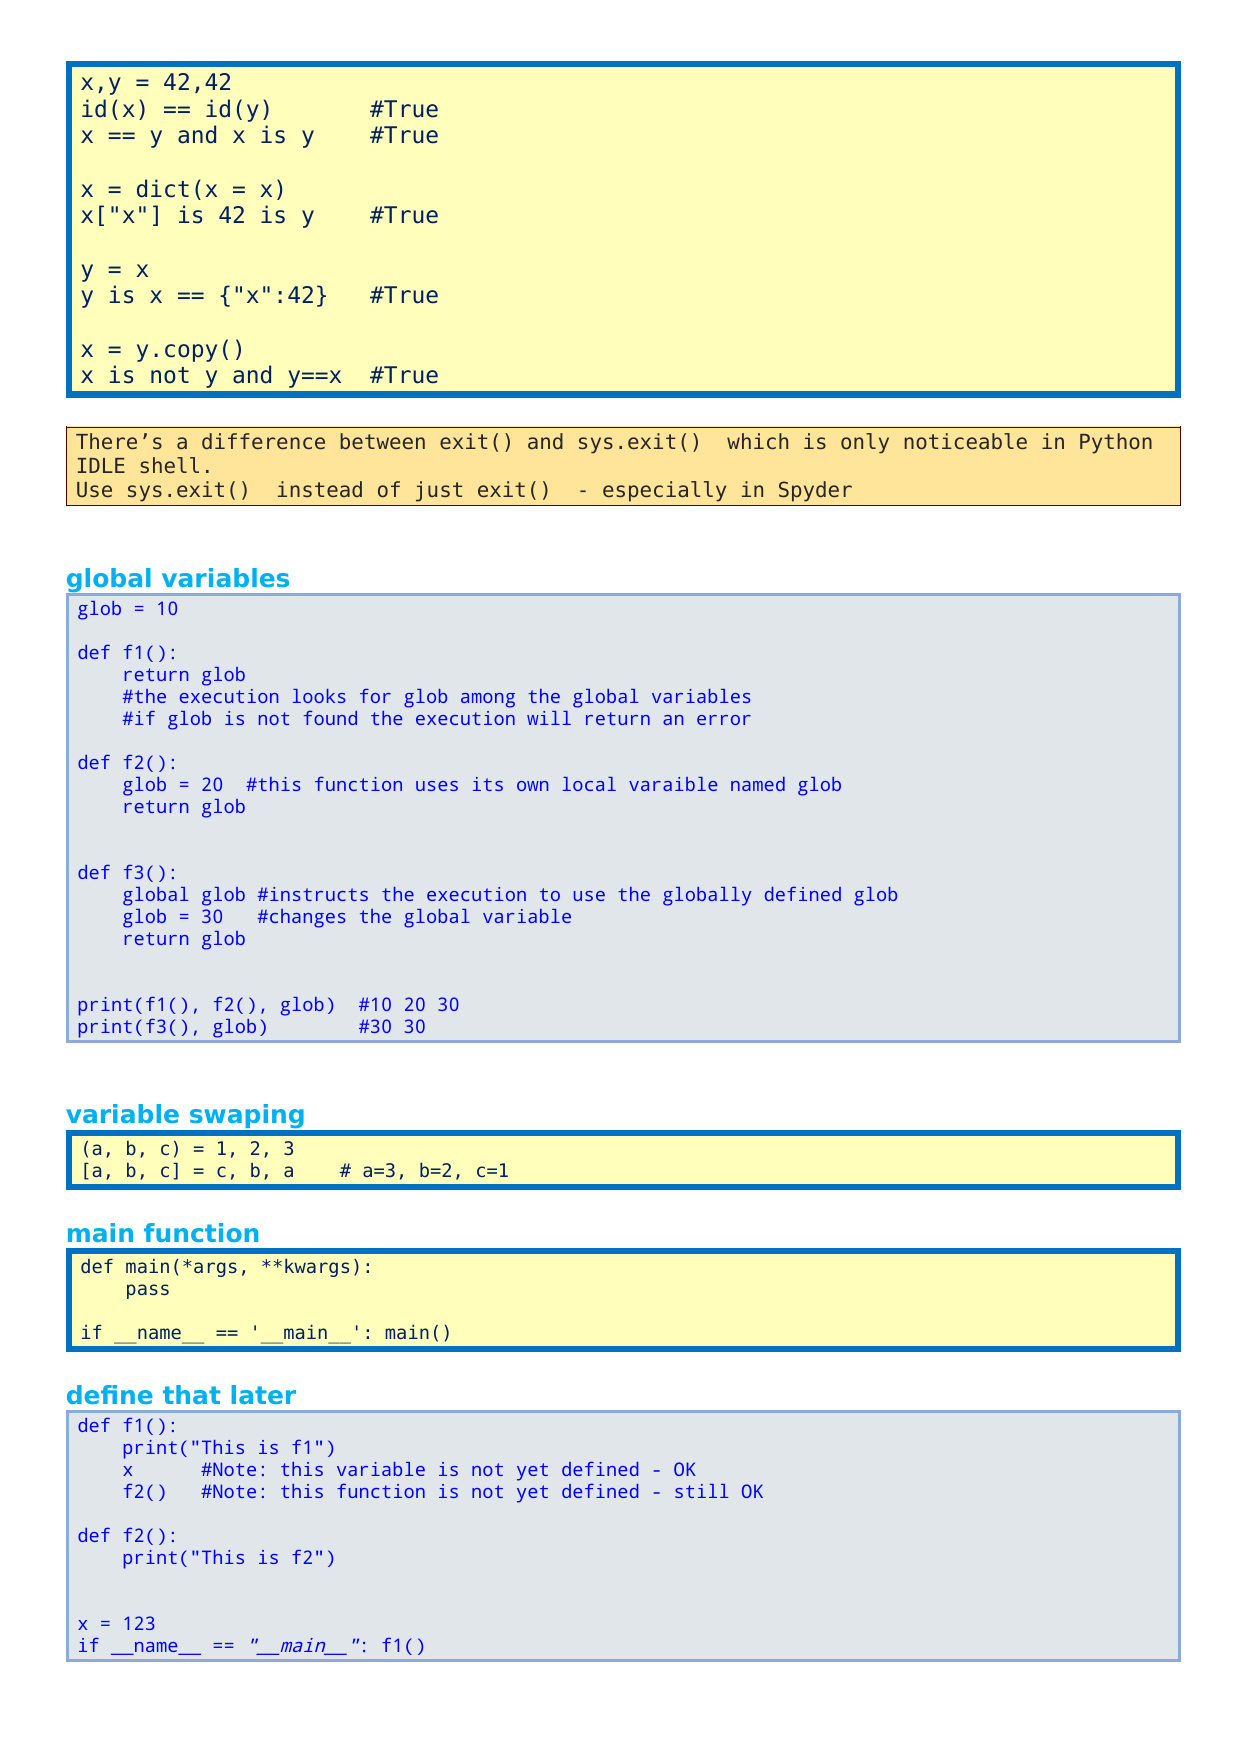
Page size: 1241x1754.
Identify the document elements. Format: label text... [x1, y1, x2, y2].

text return glob [69, 659, 1178, 681]
title global variables [66, 564, 1181, 593]
text print(f1(), f2(), glob) #10 20 30 [69, 989, 1178, 1011]
text def f1(): [69, 1413, 1178, 1432]
text x = 123 [69, 1608, 1178, 1630]
text #the execution looks for glob among the global variables [69, 681, 1178, 703]
text print("This is f1") [69, 1432, 1178, 1454]
text glob = 30 #changes the global variable [69, 901, 1178, 923]
text return glob [69, 923, 1178, 945]
text y is x == {"x":42} #True [72, 274, 1175, 301]
text x = y.copy() [72, 328, 1175, 354]
text pass [72, 1270, 1175, 1292]
text x["x"] is 42 is y #True [72, 194, 1175, 221]
text def f1(): [69, 637, 1178, 659]
text x == y and x is y #True [72, 114, 1175, 141]
text return glob [69, 791, 1178, 813]
text x,y = 42,42 [72, 67, 1175, 88]
text print("This is f2") [69, 1542, 1178, 1564]
text if __name__ == "__main__": f1() [69, 1630, 1178, 1659]
text def f2(): [69, 1520, 1178, 1542]
text if __name__ == '__main__': main() [72, 1314, 1175, 1346]
text print(f3(), glob) #30 30 [69, 1011, 1178, 1040]
text #if glob is not found the execution will return an error [69, 703, 1178, 725]
text f2() #Note: this function is not yet defined - still OK [69, 1476, 1178, 1498]
text There’s a difference between exit() and sys.exit() which is only noticeable in Python IDLE shell. [67, 428, 1180, 475]
text x is not y and y==x #True [72, 354, 1175, 391]
text (a, b, c) = 1, 2, 3 [72, 1136, 1175, 1152]
title main function [66, 1219, 1181, 1248]
text x = dict(x = x) [72, 168, 1175, 194]
text global glob #instructs the execution to use the globally defined glob [69, 879, 1178, 901]
text def main(*args, **kwargs): [72, 1254, 1175, 1270]
text x #Note: this variable is not yet defined - OK [69, 1454, 1178, 1476]
text Use sys.exit() instead of just exit() - especially in Spyder [67, 475, 1180, 505]
title variable swaping [66, 1101, 1181, 1130]
text def f2(): [69, 747, 1178, 769]
text glob = 20 #this function uses its own local varaible named glob [69, 769, 1178, 791]
text id(x) == id(y) #True [72, 88, 1175, 114]
text def f3(): [69, 857, 1178, 879]
text y = x [72, 248, 1175, 274]
text [a, b, c] = c, b, a # a=3, b=2, c=1 [72, 1152, 1175, 1184]
text glob = 10 [69, 596, 1178, 615]
title define that later [66, 1381, 1181, 1410]
